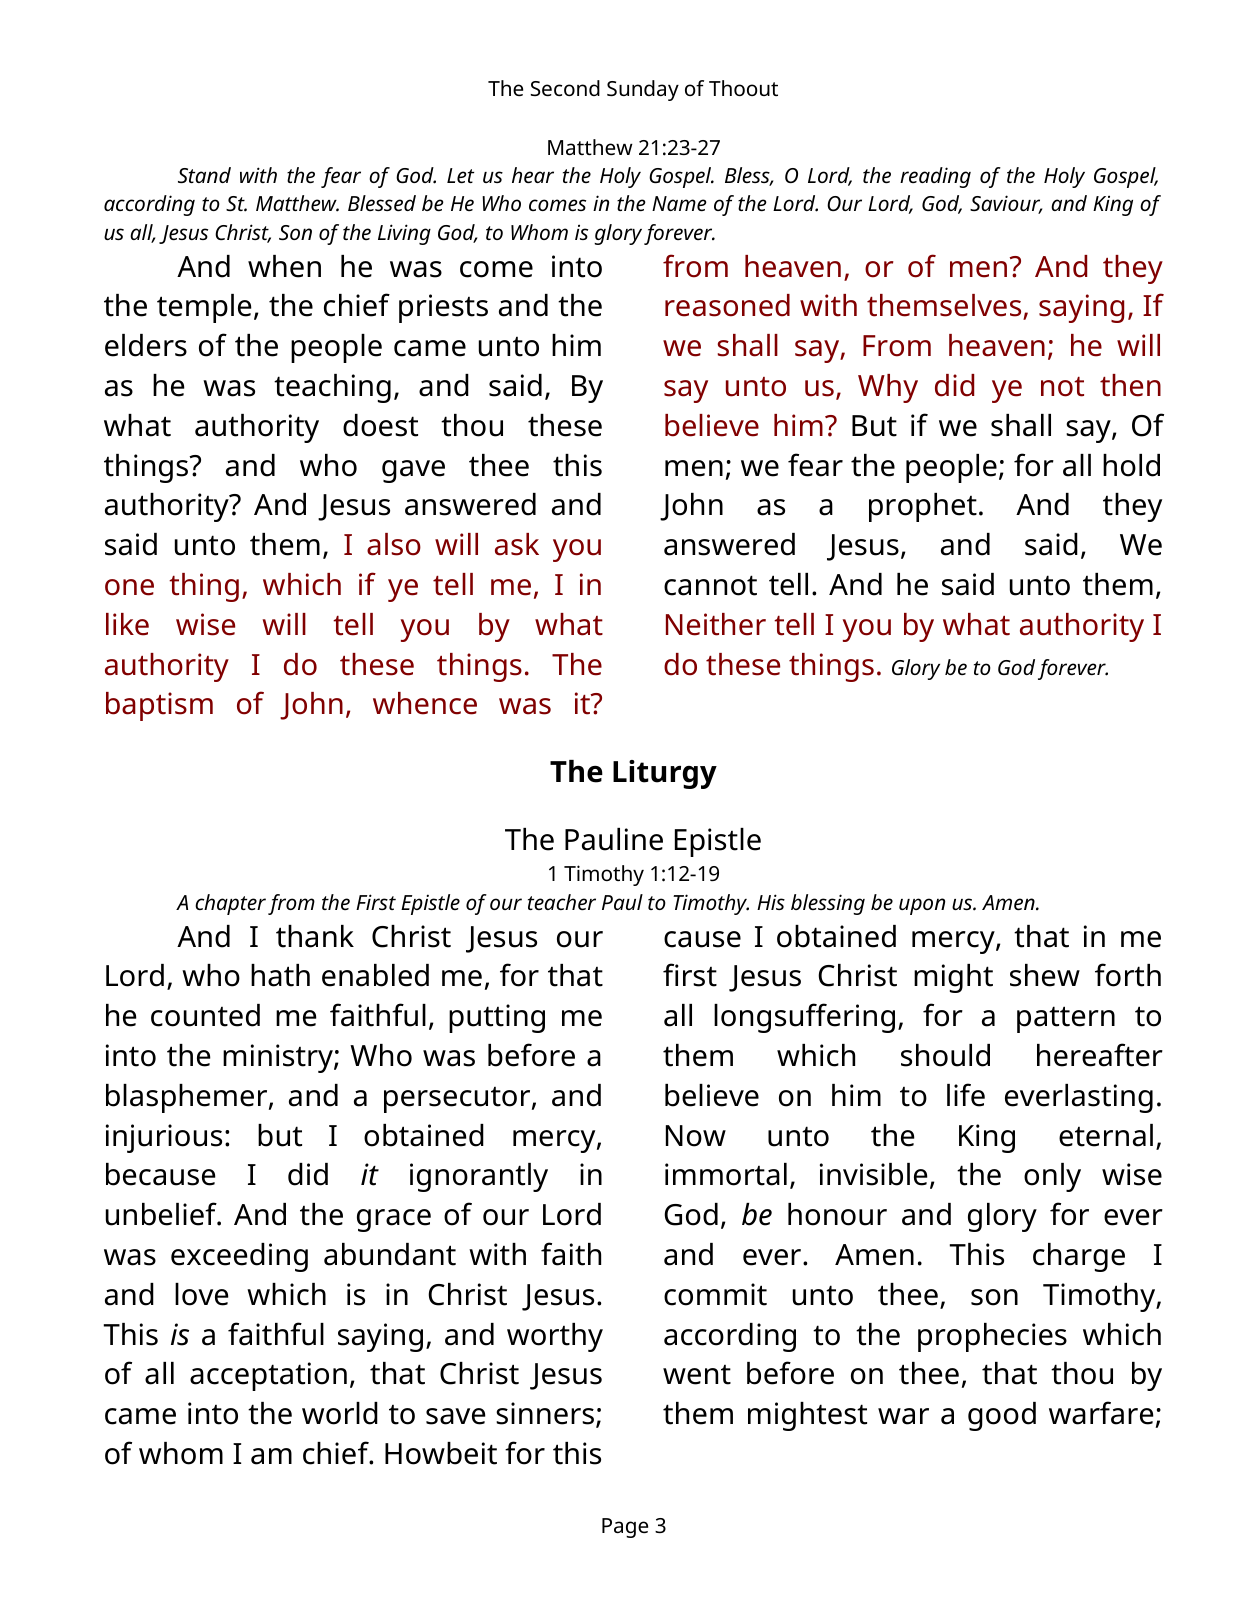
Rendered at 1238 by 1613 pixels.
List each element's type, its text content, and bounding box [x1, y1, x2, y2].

text The Liturgy [103, 752, 1163, 791]
text Matthew 21:23-27 [103, 133, 1163, 161]
text And I thank Christ Jesus our Lord, who hath enabled me, for that he counted me faithful, putting me into the ministry; Who was before a blasphemer, and a persecutor, and injurious: but I obtained mercy, because I did it ignorantly in unbelief. And the grace of our Lord was exceeding abundant with faith and love which is in Christ Jesus. This is a faithful saying, and worthy of all acceptation, that Christ Jesus came into the world to save sinners; of whom I am chief. Howbeit for this [103, 916, 604, 1473]
text The Pauline Epistle [103, 819, 1163, 859]
text And when he was come into the temple, the chief priests and the elders of the people came unto him as he was teaching, and said, By what authority doest thou these things? and who gave thee this authority? And Jesus answered and said unto them, I also will ask you one thing, which if ye tell me, I in like wise will tell you by what authority I do these things. The baptism of John, whence was it? [103, 246, 604, 723]
text 1 Timothy 1:12-19 [103, 859, 1163, 888]
text The Second Sunday of Thoout [102, 74, 1165, 102]
text A chapter from the First Epistle of our teacher Paul to Timothy. His blessing be upon us. Amen. [103, 888, 1163, 916]
text cause I obtained mercy, that in me first Jesus Christ might shew forth all longsuffering, for a pattern to them which should hereafter believe on him to life everlasting. Now unto the King eternal, immortal, invisible, the only wise God, be honour and glory for ever and ever. Amen. This charge I commit unto thee, son Timothy, according to the prophecies which went before on thee, that thou by them mightest war a good warfare; [663, 916, 1163, 1433]
text Stand with the fear of God. Let us hear the Holy Gospel. Bless, O Lord, the reading of the Holy Gospel, according to St. Matthew. Blessed be He Who comes in the Name of the Lord. Our Lord, God, Saviour, and King of us all, Jesus Christ, Son of the Living God, to Whom is glory forever. [103, 161, 1163, 246]
text from heaven, or of men? And they reasoned with themselves, saying, If we shall say, From heaven; he will say unto us, Why did ye not then believe him? But if we shall say, Of men; we fear the people; for all hold John as a prophet. And they answered Jesus, and said, We cannot tell. And he said unto them, Neither tell I you by what authority I do these things. Glory be to God forever. [663, 246, 1163, 683]
